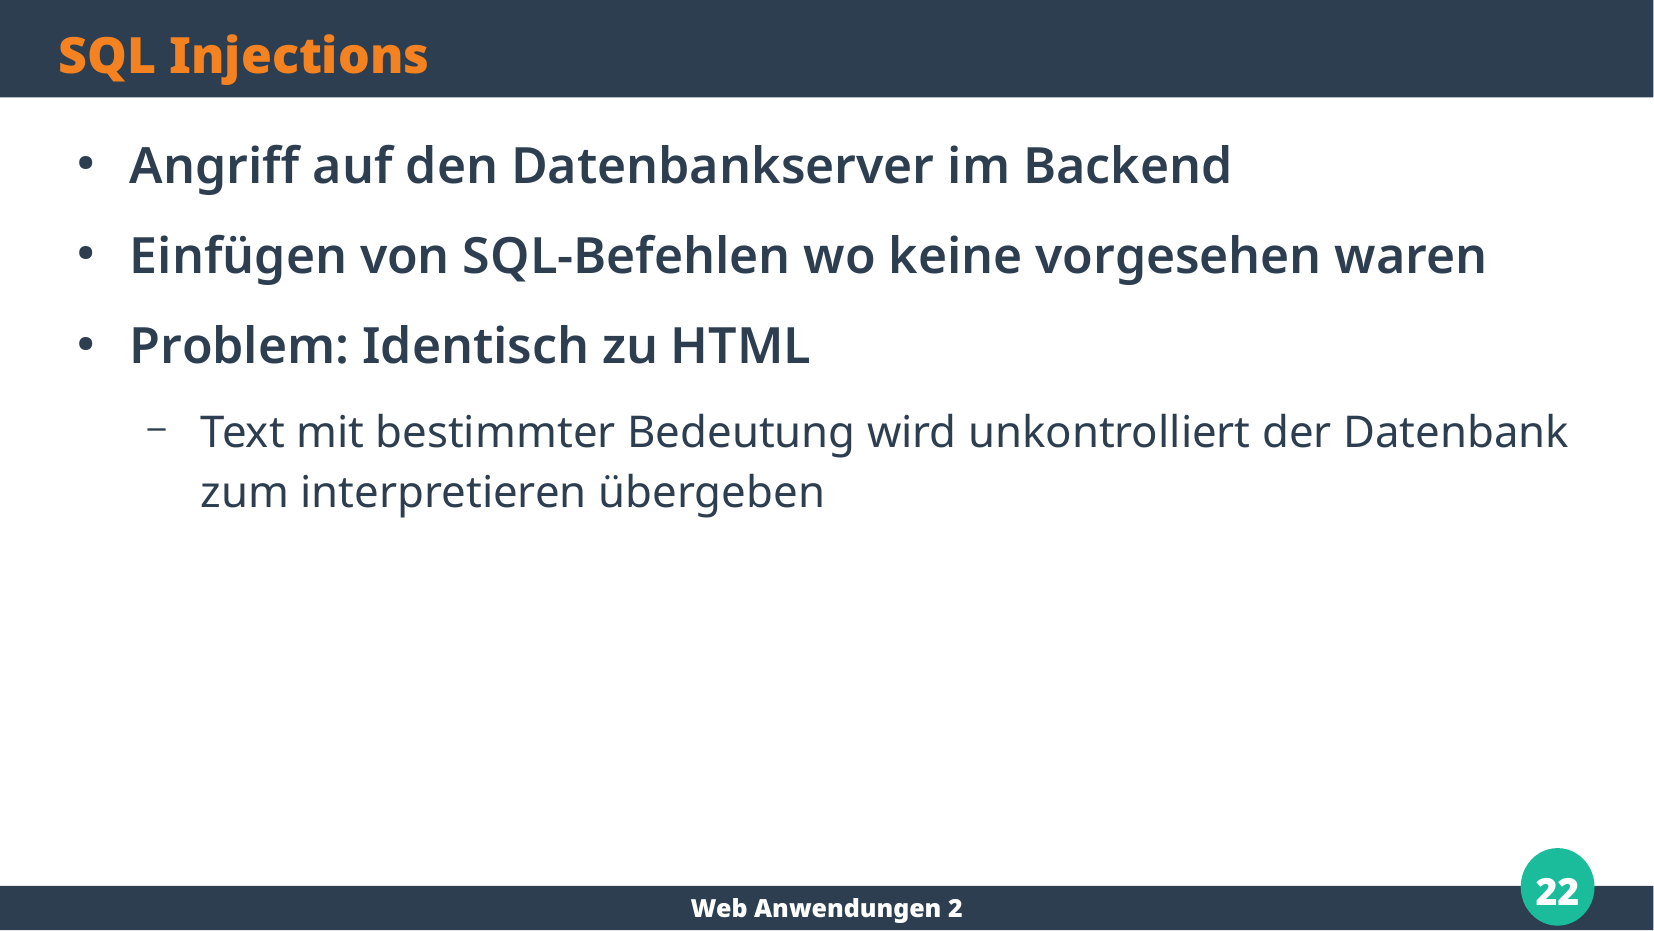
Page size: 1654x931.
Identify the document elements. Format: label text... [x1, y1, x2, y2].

title SQL Injections [59, 8, 1595, 89]
list Angriff auf den Datenbankserver im Backend Einfügen von SQL-Befehlen wo keine vorgesehen waren Problem: Identisch zu HTML Text mit bestimmter Bedeutung wird unkontrolliert der Datenbank zum interpretieren übergeben [59, 129, 1595, 864]
